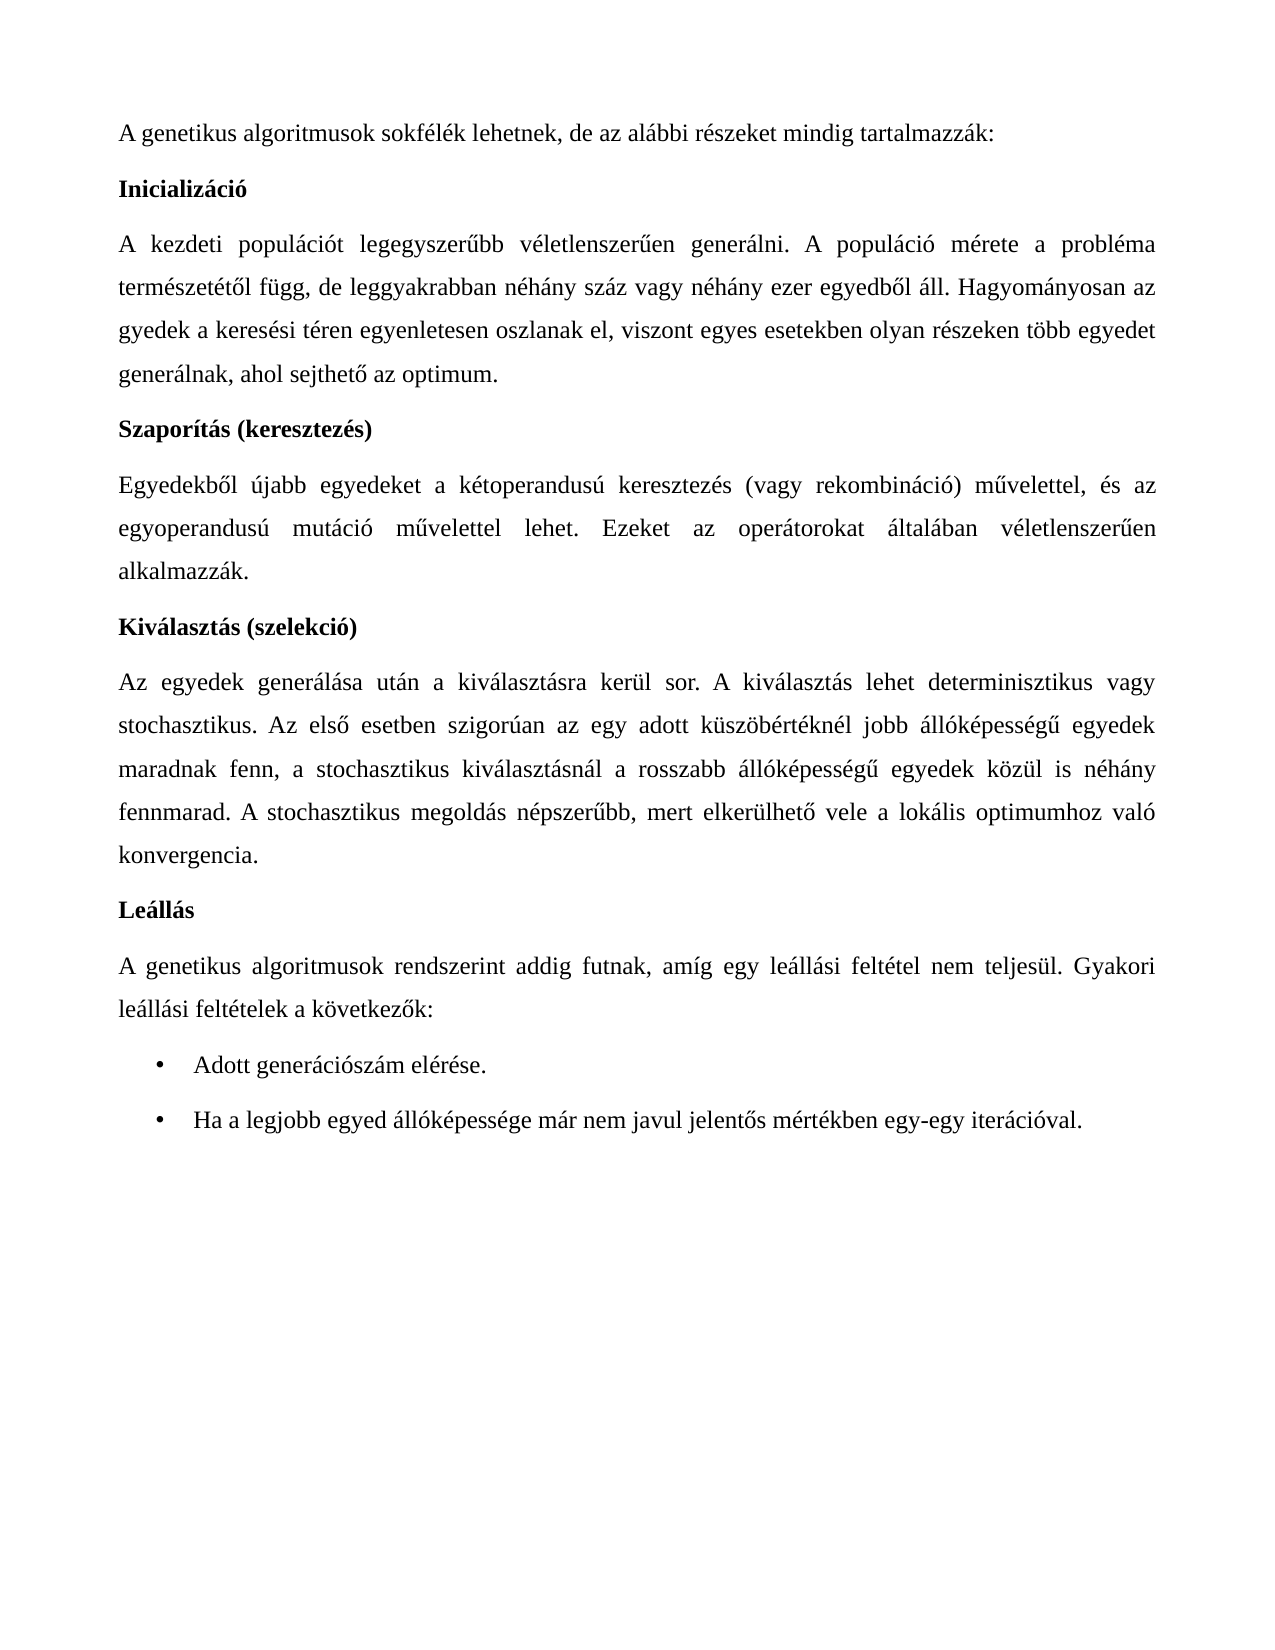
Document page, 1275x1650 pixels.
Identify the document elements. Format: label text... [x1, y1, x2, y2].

text Egyedekből újabb egyedeket a kétoperandusú keresztezés (vagy rekombináció) művelettel, és az egyoperandusú mutáció művelettel lehet. Ezeket az operátorokat általában véletlenszerűen alkalmazzák. [118, 470, 1157, 585]
list Adott generációszám elérése. [156, 1050, 1157, 1079]
text Leállás [118, 896, 1157, 924]
text A kezdeti populációt legegyszerűbb véletlenszerűen generálni. A populáció mérete a probléma természetétől függ, de leggyakrabban néhány száz vagy néhány ezer egyedből áll. Hagyományosan az gyedek a keresési téren egyenletesen oszlanak el, viszont egyes esetekben olyan részeken több egyedet generálnak, ahol sejthető az optimum. [118, 229, 1157, 387]
list Ha a legjobb egyed állóképessége már nem javul jelentős mértékben egy-egy iterációval. [156, 1106, 1157, 1134]
text A genetikus algoritmusok rendszerint addig futnak, amíg egy leállási feltétel nem teljesül. Gyakori leállási feltételek a következők: [118, 951, 1157, 1023]
text Az egyedek generálása után a kiválasztásra kerül sor. A kiválasztás lehet determinisztikus vagy stochasztikus. Az első esetben szigorúan az egy adott küszöbértéknél jobb állóképességű egyedek maradnak fenn, a stochasztikus kiválasztásnál a rosszabb állóképességű egyedek közül is néhány fennmarad. A stochasztikus megoldás népszerűbb, mert elkerülhető vele a lokális optimumhoz való konvergencia. [118, 667, 1157, 869]
text A genetikus algoritmusok sokfélék lehetnek, de az alábbi részeket mindig tartalmazzák: [118, 118, 1157, 147]
text Inicializáció [118, 174, 1157, 202]
text Kiválasztás (szelekció) [118, 612, 1157, 641]
text Szaporítás (keresztezés) [118, 414, 1157, 443]
